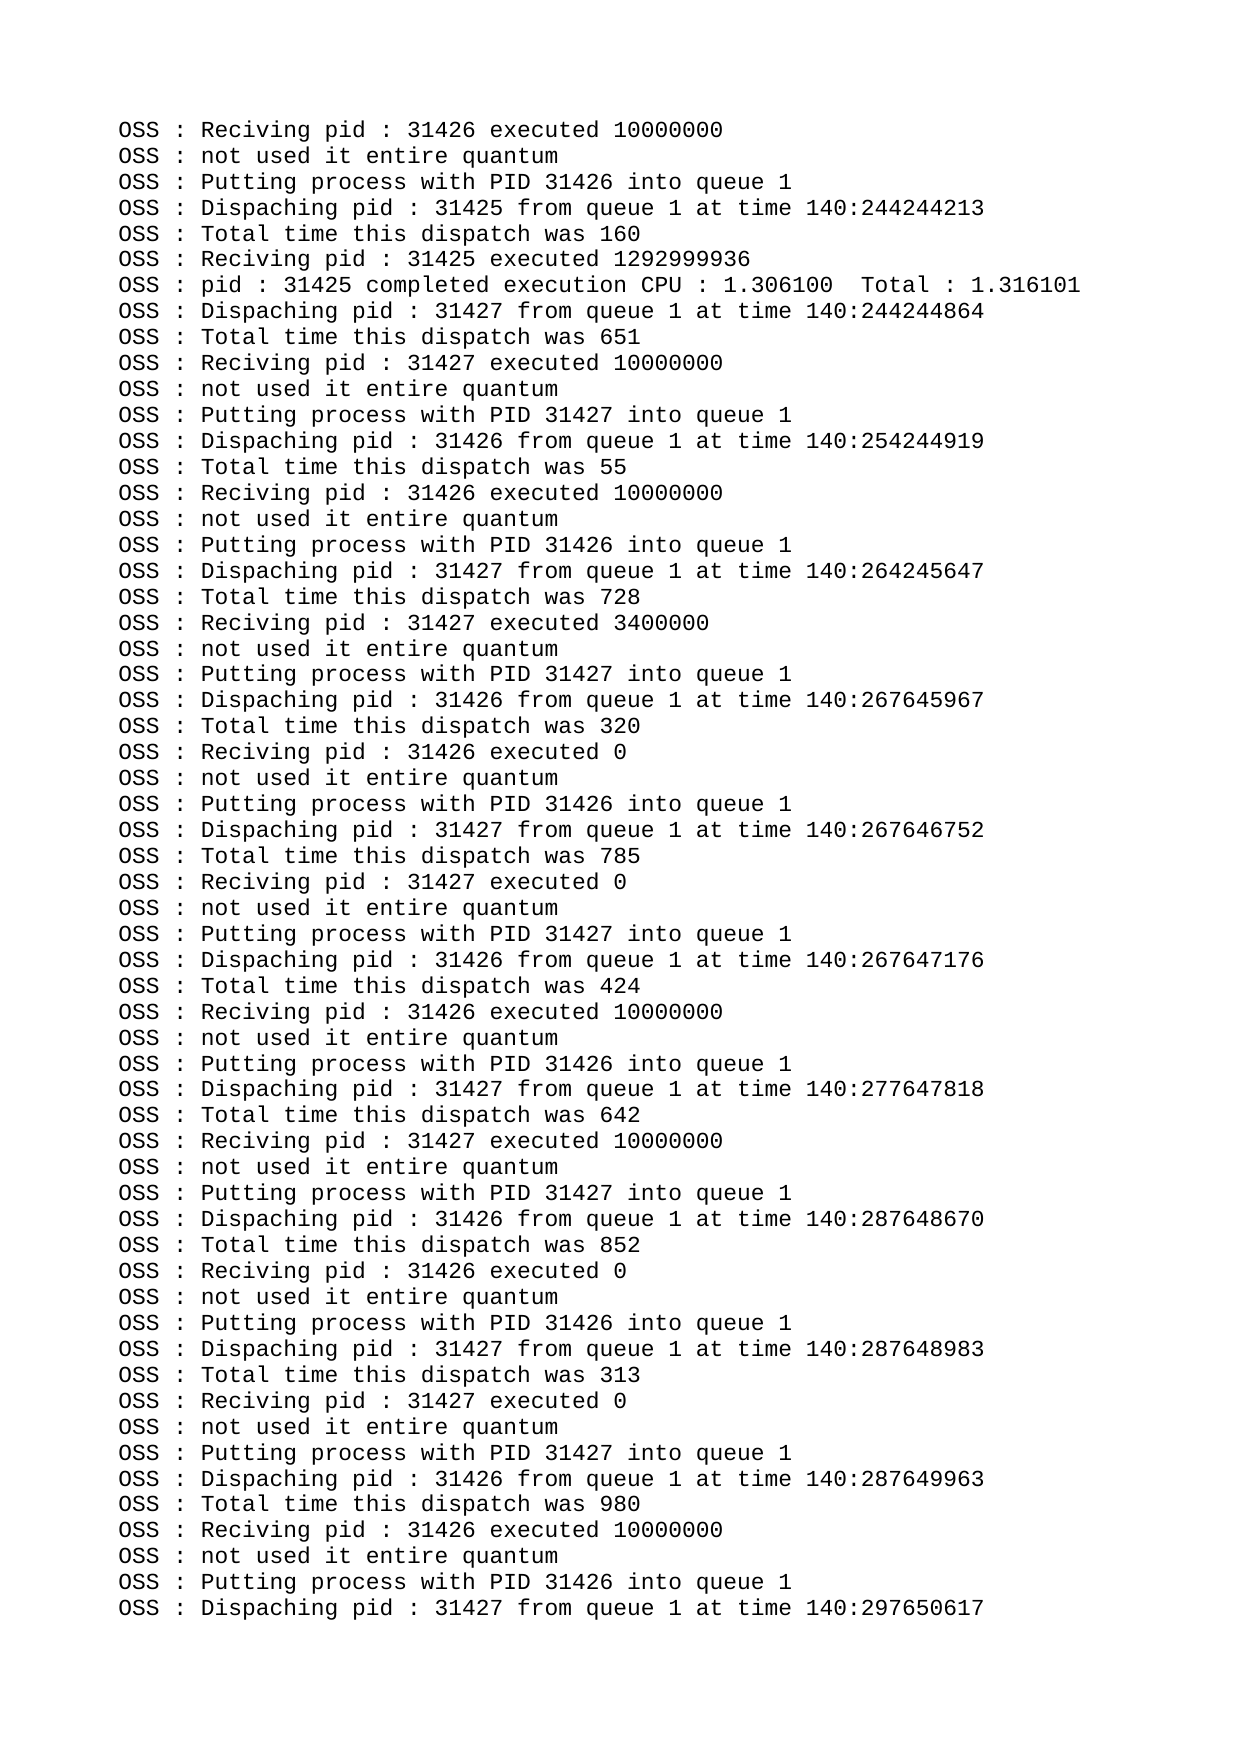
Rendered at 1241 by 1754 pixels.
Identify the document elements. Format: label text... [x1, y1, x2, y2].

text OSS : Reciving pid : 31425 executed 1292999936 [118, 248, 1122, 274]
text OSS : Total time this dispatch was 785 [118, 844, 1122, 870]
text OSS : pid : 31425 completed execution CPU : 1.306100 Total : 1.316101 [118, 274, 1122, 300]
text OSS : not used it entire quantum [118, 1156, 1122, 1182]
text OSS : not used it entire quantum [118, 767, 1122, 792]
text OSS : Total time this dispatch was 651 [118, 326, 1122, 352]
text OSS : not used it entire quantum [118, 1415, 1122, 1441]
text OSS : not used it entire quantum [118, 377, 1122, 403]
text OSS : Putting process with PID 31426 into queue 1 [118, 1571, 1122, 1597]
text OSS : Dispaching pid : 31427 from queue 1 at time 140:277647818 [118, 1078, 1122, 1104]
text OSS : not used it entire quantum [118, 507, 1122, 533]
text OSS : not used it entire quantum [118, 144, 1122, 170]
text OSS : Reciving pid : 31426 executed 0 [118, 741, 1122, 767]
text OSS : Dispaching pid : 31425 from queue 1 at time 140:244244213 [118, 196, 1122, 222]
text OSS : Dispaching pid : 31426 from queue 1 at time 140:267647176 [118, 948, 1122, 974]
text OSS : Reciving pid : 31426 executed 10000000 [118, 481, 1122, 507]
text OSS : Total time this dispatch was 160 [118, 222, 1122, 248]
text OSS : Dispaching pid : 31426 from queue 1 at time 140:254244919 [118, 429, 1122, 455]
text OSS : Putting process with PID 31426 into queue 1 [118, 792, 1122, 818]
text OSS : Putting process with PID 31427 into queue 1 [118, 1441, 1122, 1467]
text OSS : Reciving pid : 31427 executed 10000000 [118, 1130, 1122, 1156]
text OSS : Dispaching pid : 31427 from queue 1 at time 140:264245647 [118, 559, 1122, 585]
text OSS : Dispaching pid : 31427 from queue 1 at time 140:244244864 [118, 300, 1122, 326]
text OSS : Total time this dispatch was 424 [118, 974, 1122, 1000]
text OSS : Total time this dispatch was 852 [118, 1233, 1122, 1259]
text OSS : Putting process with PID 31426 into queue 1 [118, 1052, 1122, 1078]
text OSS : Total time this dispatch was 980 [118, 1493, 1122, 1519]
text OSS : Total time this dispatch was 642 [118, 1104, 1122, 1130]
text OSS : not used it entire quantum [118, 896, 1122, 922]
text OSS : Reciving pid : 31427 executed 0 [118, 1389, 1122, 1415]
text OSS : Reciving pid : 31427 executed 3400000 [118, 611, 1122, 637]
text OSS : Dispaching pid : 31426 from queue 1 at time 140:287649963 [118, 1467, 1122, 1493]
text OSS : Dispaching pid : 31427 from queue 1 at time 140:287648983 [118, 1337, 1122, 1363]
text OSS : Dispaching pid : 31427 from queue 1 at time 140:297650617 [118, 1597, 1122, 1622]
text OSS : not used it entire quantum [118, 1545, 1122, 1571]
text OSS : Total time this dispatch was 728 [118, 585, 1122, 611]
text OSS : Putting process with PID 31427 into queue 1 [118, 1182, 1122, 1207]
text OSS : Reciving pid : 31427 executed 10000000 [118, 352, 1122, 377]
text OSS : Dispaching pid : 31427 from queue 1 at time 140:267646752 [118, 818, 1122, 844]
text OSS : Reciving pid : 31426 executed 10000000 [118, 1519, 1122, 1545]
text OSS : Reciving pid : 31426 executed 10000000 [118, 1000, 1122, 1026]
text OSS : not used it entire quantum [118, 637, 1122, 663]
text OSS : Reciving pid : 31426 executed 0 [118, 1259, 1122, 1285]
text OSS : Total time this dispatch was 55 [118, 455, 1122, 481]
text OSS : Dispaching pid : 31426 from queue 1 at time 140:287648670 [118, 1207, 1122, 1233]
text OSS : Putting process with PID 31427 into queue 1 [118, 663, 1122, 689]
text OSS : not used it entire quantum [118, 1285, 1122, 1311]
text OSS : Putting process with PID 31427 into queue 1 [118, 922, 1122, 948]
text OSS : Putting process with PID 31427 into queue 1 [118, 403, 1122, 429]
text OSS : Putting process with PID 31426 into queue 1 [118, 1311, 1122, 1337]
text OSS : Reciving pid : 31427 executed 0 [118, 870, 1122, 896]
text OSS : not used it entire quantum [118, 1026, 1122, 1052]
text OSS : Total time this dispatch was 313 [118, 1363, 1122, 1389]
text OSS : Dispaching pid : 31426 from queue 1 at time 140:267645967 [118, 689, 1122, 715]
text OSS : Total time this dispatch was 320 [118, 715, 1122, 741]
text OSS : Putting process with PID 31426 into queue 1 [118, 533, 1122, 559]
text OSS : Reciving pid : 31426 executed 10000000 [118, 118, 1122, 144]
text OSS : Putting process with PID 31426 into queue 1 [118, 170, 1122, 196]
